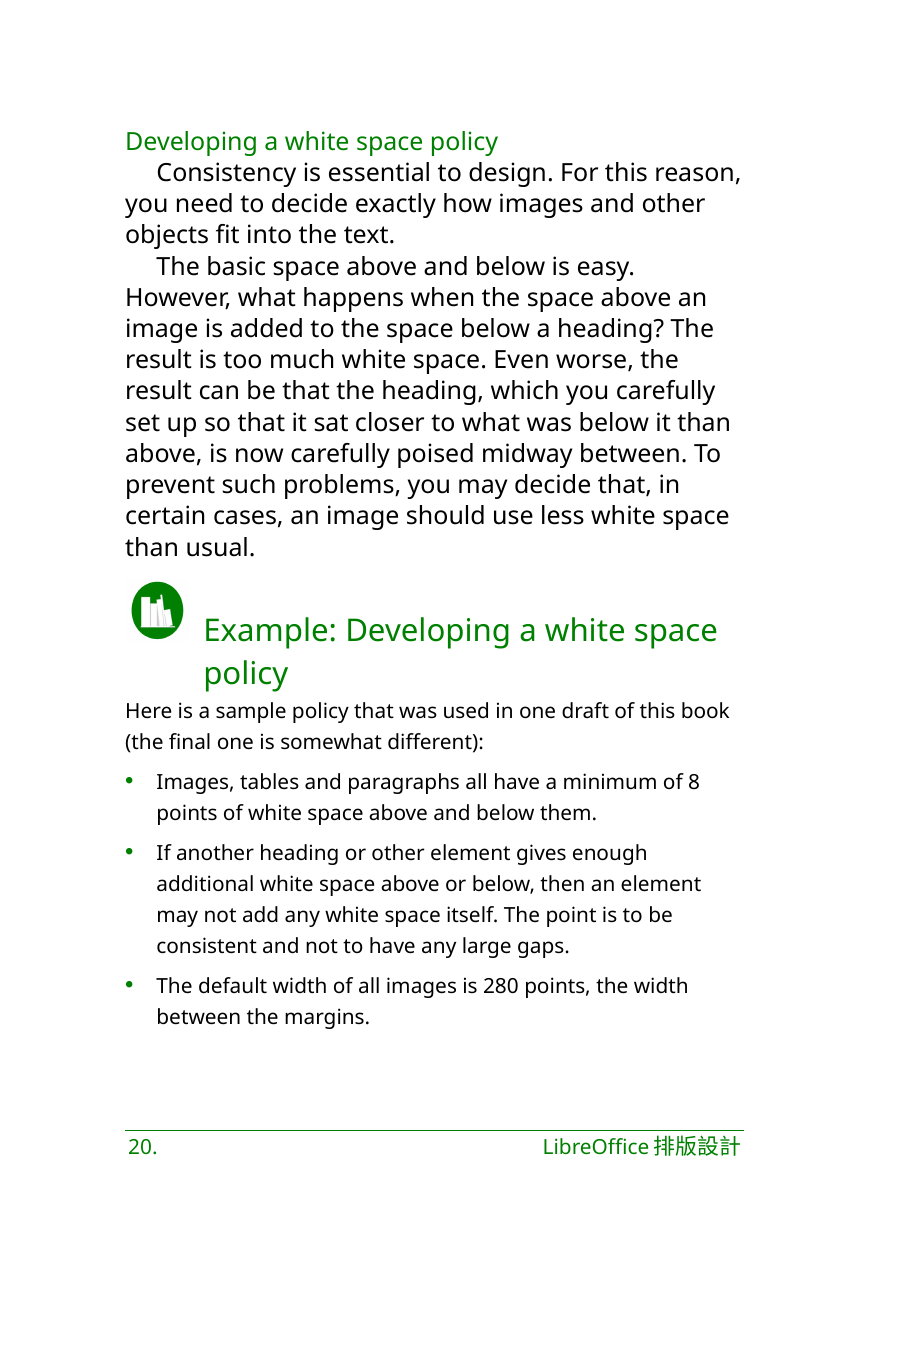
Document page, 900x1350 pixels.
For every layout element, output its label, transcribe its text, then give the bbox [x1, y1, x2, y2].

list The default width of all images is 280 points, the width between the margins. [125, 968, 744, 1031]
subtitle Example: Developing a white space policy [125, 642, 744, 693]
text The basic space above and below is easy. However, what happens when the space above an image is added to the space below a heading? The result is too much white space. Even worse, the result can be that the heading, which you carefully set up so that it sat closer to what was below it than above, is now carefully poised midway between. To prevent such problems, you may decide that, in certain cases, an image should use less white space than usual. [125, 250, 744, 562]
text Consistency is essential to design. For this reason, you need to decide exactly how images and other objects fit into the text. [125, 156, 744, 250]
text Here is a sample policy that was used in one draft of this book (the final one is somewhat different): [125, 693, 744, 756]
subtitle Developing a white space policy [125, 125, 744, 156]
picture [126, 579, 189, 642]
list Images, tables and paragraphs all have a minimum of 8 points of white space above and below them. [125, 764, 744, 827]
list If another heading or other element gives enough additional white space above or below, then an element may not add any white space itself. The point is to be consistent and not to have any large gaps. [125, 835, 744, 960]
